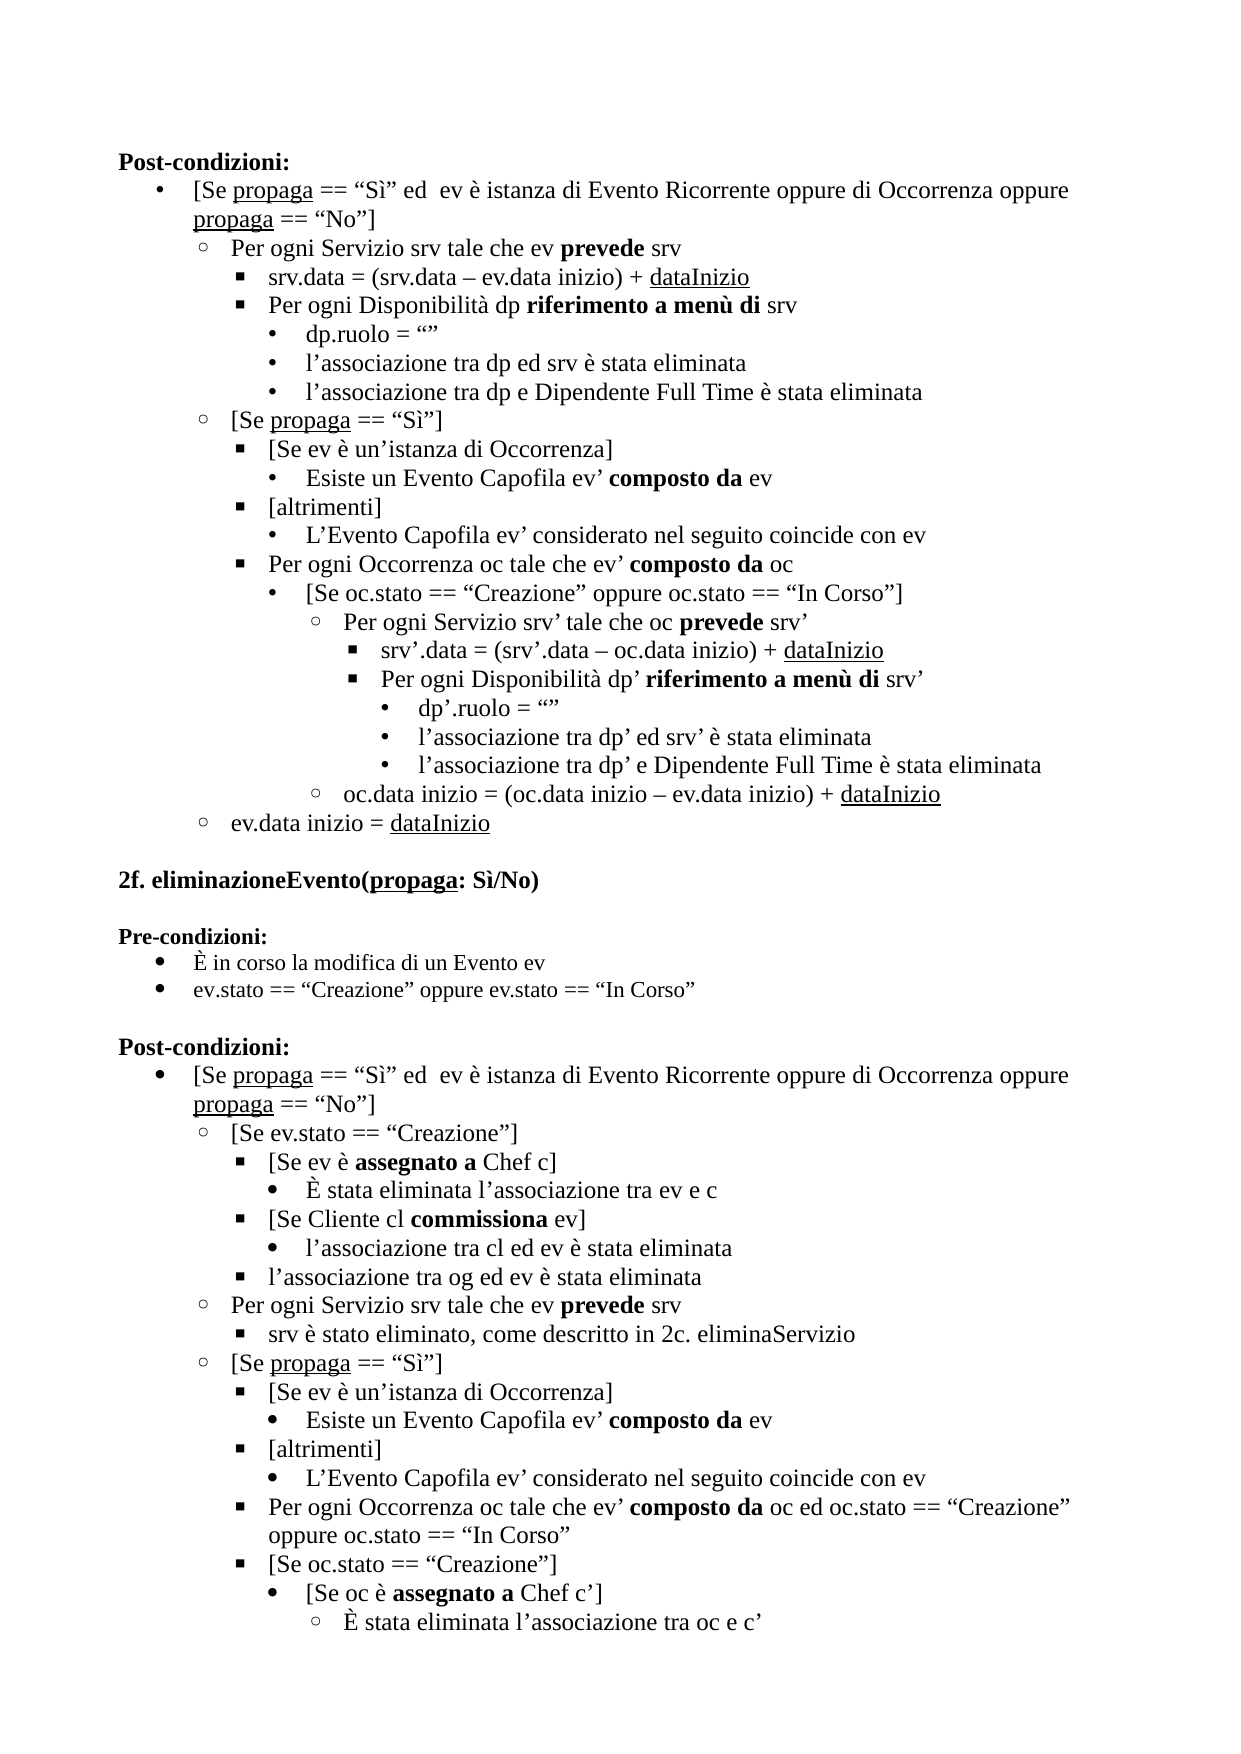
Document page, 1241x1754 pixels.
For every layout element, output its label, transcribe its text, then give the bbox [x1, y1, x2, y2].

list oc.data inizio = (oc.data inizio – ev.data inizio) + dataInizio [306, 779, 1122, 808]
list Esiste un Evento Capofila ev’ composto da ev [268, 463, 1122, 492]
list srv.data = (srv.data – ev.data inizio) + dataInizio [231, 262, 1122, 291]
text 2f. eliminazioneEvento(propaga: Sì/No) [118, 866, 1122, 894]
list Per ogni Disponibilità dp riferimento a menù di srv [231, 291, 1122, 319]
list [Se ev è assegnato a Chef c] [231, 1147, 1122, 1176]
list ev.stato == “Creazione” oppure ev.stato == “In Corso” [156, 976, 1122, 1003]
text Pre-condizioni: [118, 923, 1122, 949]
list Per ogni Servizio srv tale che ev prevede srv [193, 233, 1122, 262]
list [Se oc è assegnato a Chef c’] [268, 1578, 1122, 1607]
list l’associazione tra cl ed ev è stata eliminata [268, 1233, 1122, 1262]
list Per ogni Servizio srv’ tale che oc prevede srv’ [306, 607, 1122, 636]
list l’associazione tra dp e Dipendente Full Time è stata eliminata [268, 377, 1122, 406]
list L’Evento Capofila ev’ considerato nel seguito coincide con ev [268, 1463, 1122, 1492]
list l’associazione tra dp’ e Dipendente Full Time è stata eliminata [381, 751, 1122, 779]
list [Se ev è un’istanza di Occorrenza] [231, 434, 1122, 463]
list srv è stato eliminato, come descritto in 2c. eliminaServizio [231, 1319, 1122, 1348]
list l’associazione tra dp’ ed srv’ è stata eliminata [381, 722, 1122, 751]
list [Se propaga == “Sì” ed ev è istanza di Evento Ricorrente oppure di Occorrenza oppure propaga == “No”] [156, 176, 1122, 233]
list srv’.data = (srv’.data – oc.data inizio) + dataInizio [343, 636, 1122, 664]
list L’Evento Capofila ev’ considerato nel seguito coincide con ev [268, 521, 1122, 549]
list [Se propaga == “Sì”] [193, 406, 1122, 434]
list Per ogni Disponibilità dp’ riferimento a menù di srv’ [343, 664, 1122, 693]
list dp’.ruolo = “” [381, 693, 1122, 722]
list [Se propaga == “Sì”] [193, 1348, 1122, 1377]
list ev.data inizio = dataInizio [193, 808, 1122, 837]
list [Se propaga == “Sì” ed ev è istanza di Evento Ricorrente oppure di Occorrenza oppure propaga == “No”] [156, 1061, 1122, 1118]
list [Se ev.stato == “Creazione”] [193, 1118, 1122, 1147]
text Post-condizioni: [118, 1032, 1122, 1061]
list È stata eliminata l’associazione tra ev e c [268, 1176, 1122, 1204]
list Per ogni Servizio srv tale che ev prevede srv [193, 1291, 1122, 1319]
text Post-condizioni: [118, 147, 1122, 176]
list È stata eliminata l’associazione tra oc e c’ [306, 1607, 1122, 1636]
list Esiste un Evento Capofila ev’ composto da ev [268, 1406, 1122, 1434]
list dp.ruolo = “” [268, 319, 1122, 348]
list l’associazione tra dp ed srv è stata eliminata [268, 348, 1122, 377]
list [Se ev è un’istanza di Occorrenza] [231, 1377, 1122, 1406]
list [Se oc.stato == “Creazione” oppure oc.stato == “In Corso”] [268, 578, 1122, 607]
list Per ogni Occorrenza oc tale che ev’ composto da oc ed oc.stato == “Creazione” oppure oc.stato == “In Corso” [231, 1492, 1122, 1549]
list Per ogni Occorrenza oc tale che ev’ composto da oc [231, 549, 1122, 578]
list [Se Cliente cl commissiona ev] [231, 1204, 1122, 1233]
list l’associazione tra og ed ev è stata eliminata [231, 1262, 1122, 1291]
list [altrimenti] [231, 492, 1122, 521]
list [altrimenti] [231, 1434, 1122, 1463]
list [Se oc.stato == “Creazione”] [231, 1549, 1122, 1578]
list È in corso la modifica di un Evento ev [156, 949, 1122, 976]
